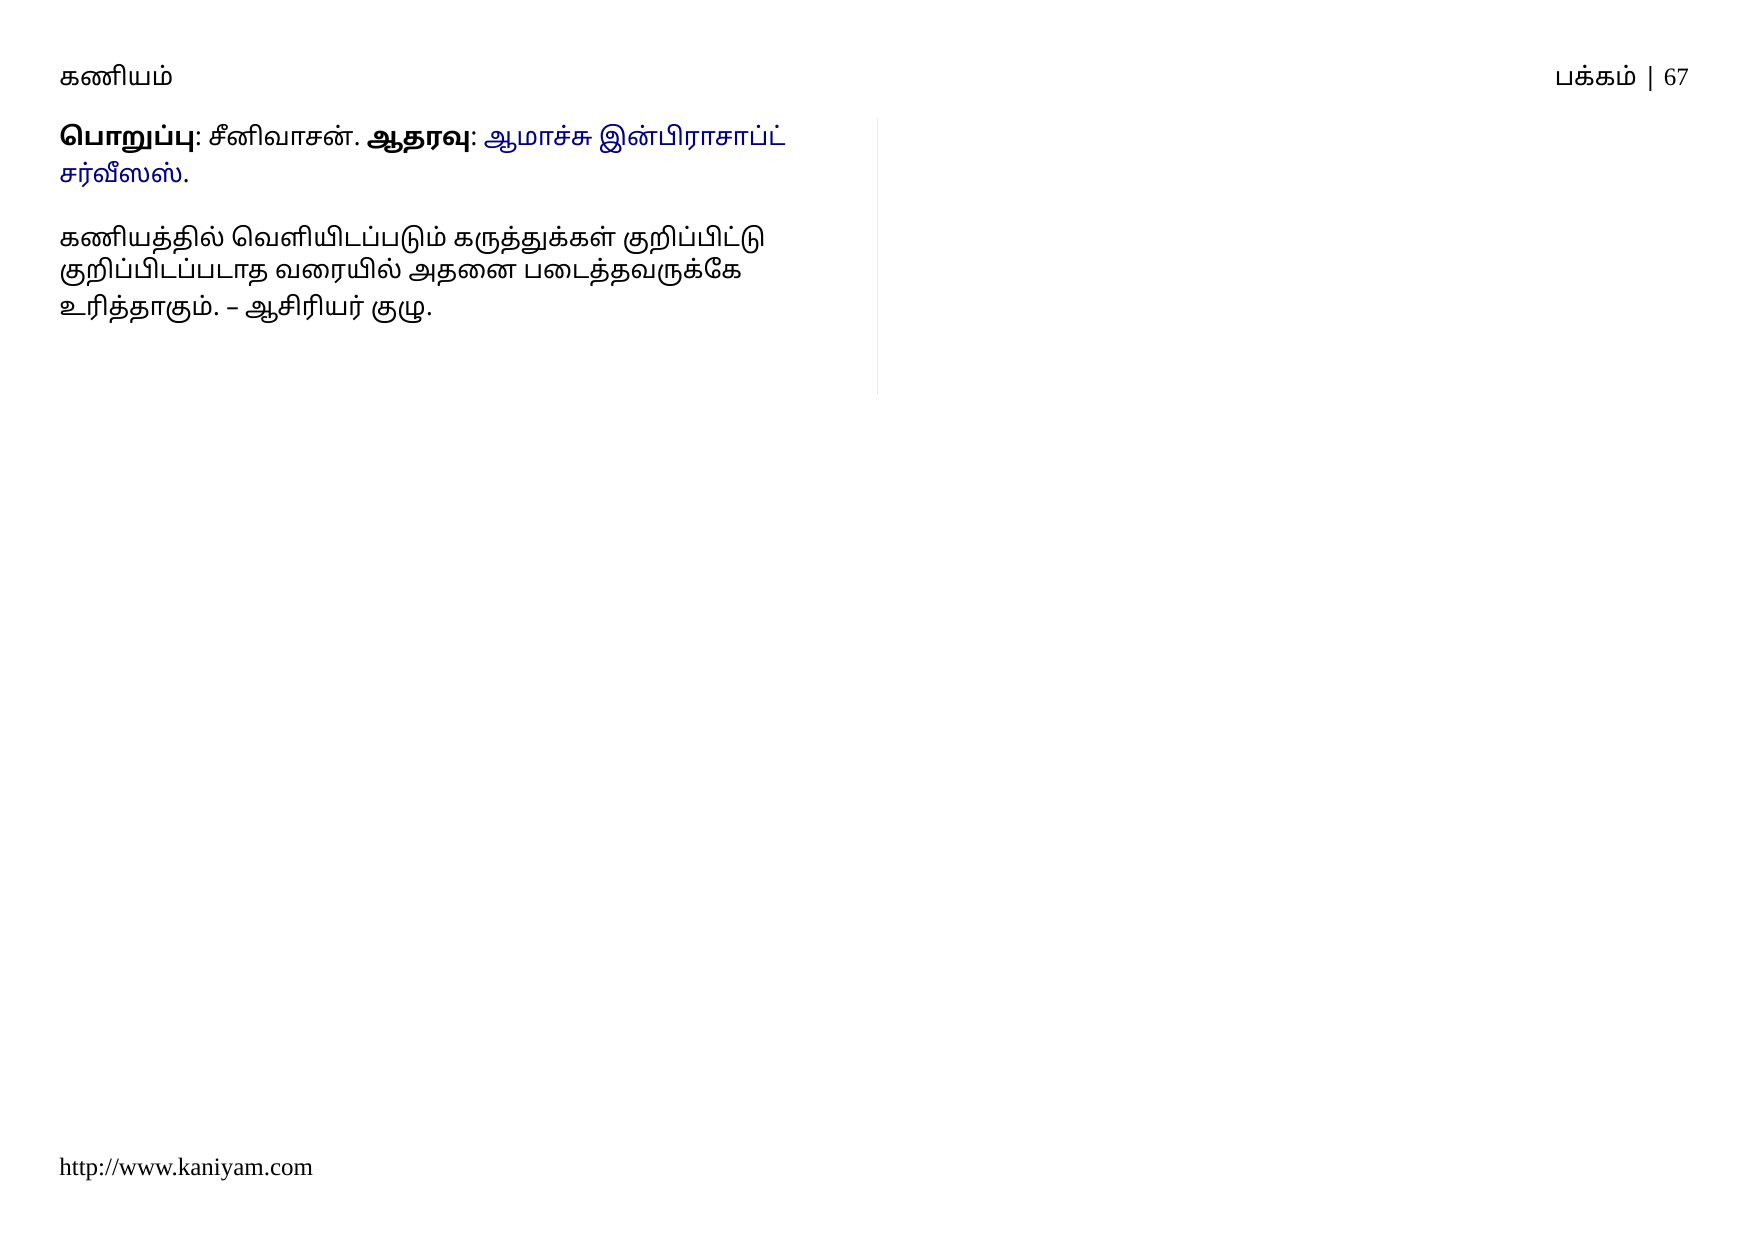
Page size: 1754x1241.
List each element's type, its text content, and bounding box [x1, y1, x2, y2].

text பொறுப்பு: சீனிவாசன். ஆதரவு: ஆமாச்சு இன்பிராசாப்ட் சர்வீஸஸ். [59, 118, 862, 189]
text கணியத்தில் வெளியிடப்படும் கருத்துக்கள் குறிப்பிட்டு குறிப்பிடப்படாத வரையில் அதனை படைத்தவருக்கே உரித்தாகும். – ஆசிரியர் குழு. [59, 224, 862, 326]
